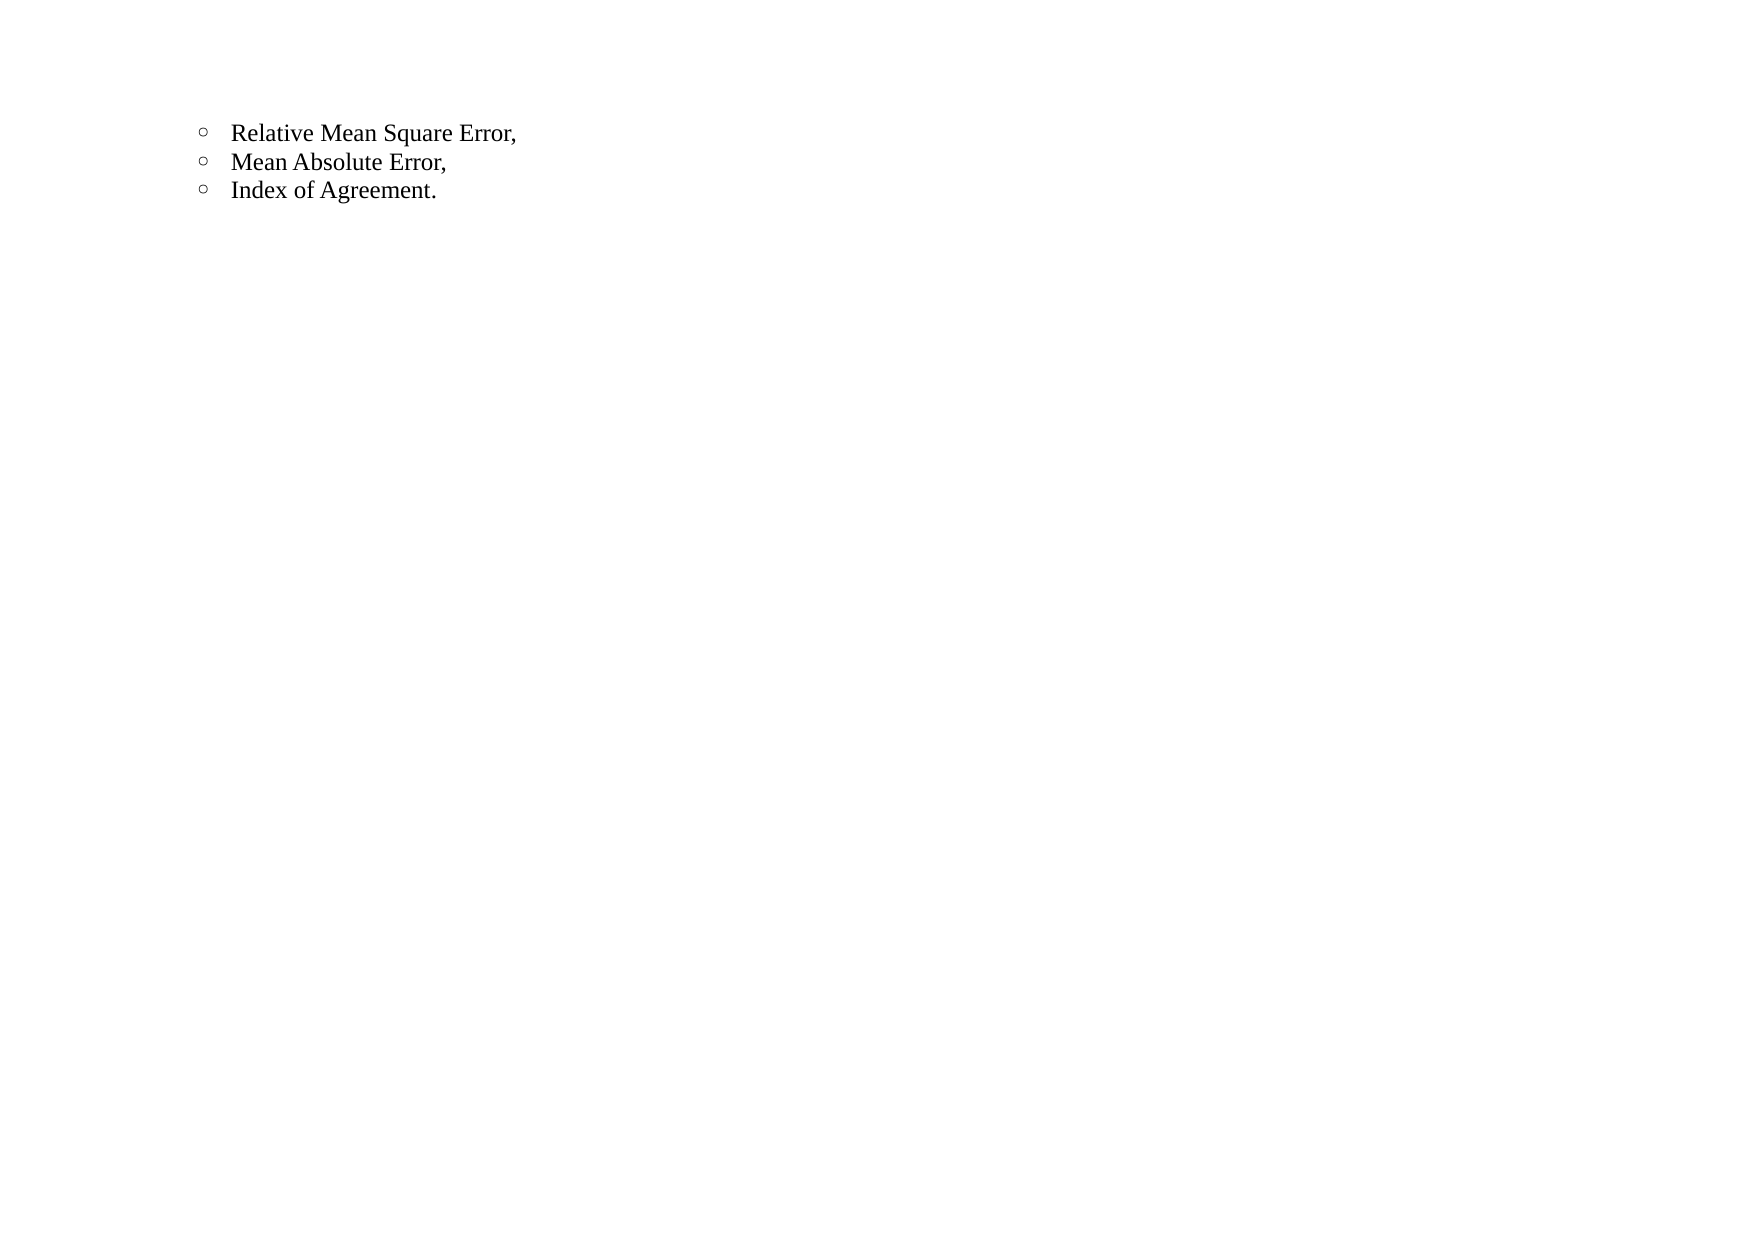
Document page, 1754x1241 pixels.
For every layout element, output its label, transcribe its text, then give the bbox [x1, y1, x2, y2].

list Index of Agreement. [193, 176, 1636, 204]
list Relative Mean Square Error, [193, 118, 1636, 147]
list Mean Absolute Error, [193, 147, 1636, 176]
